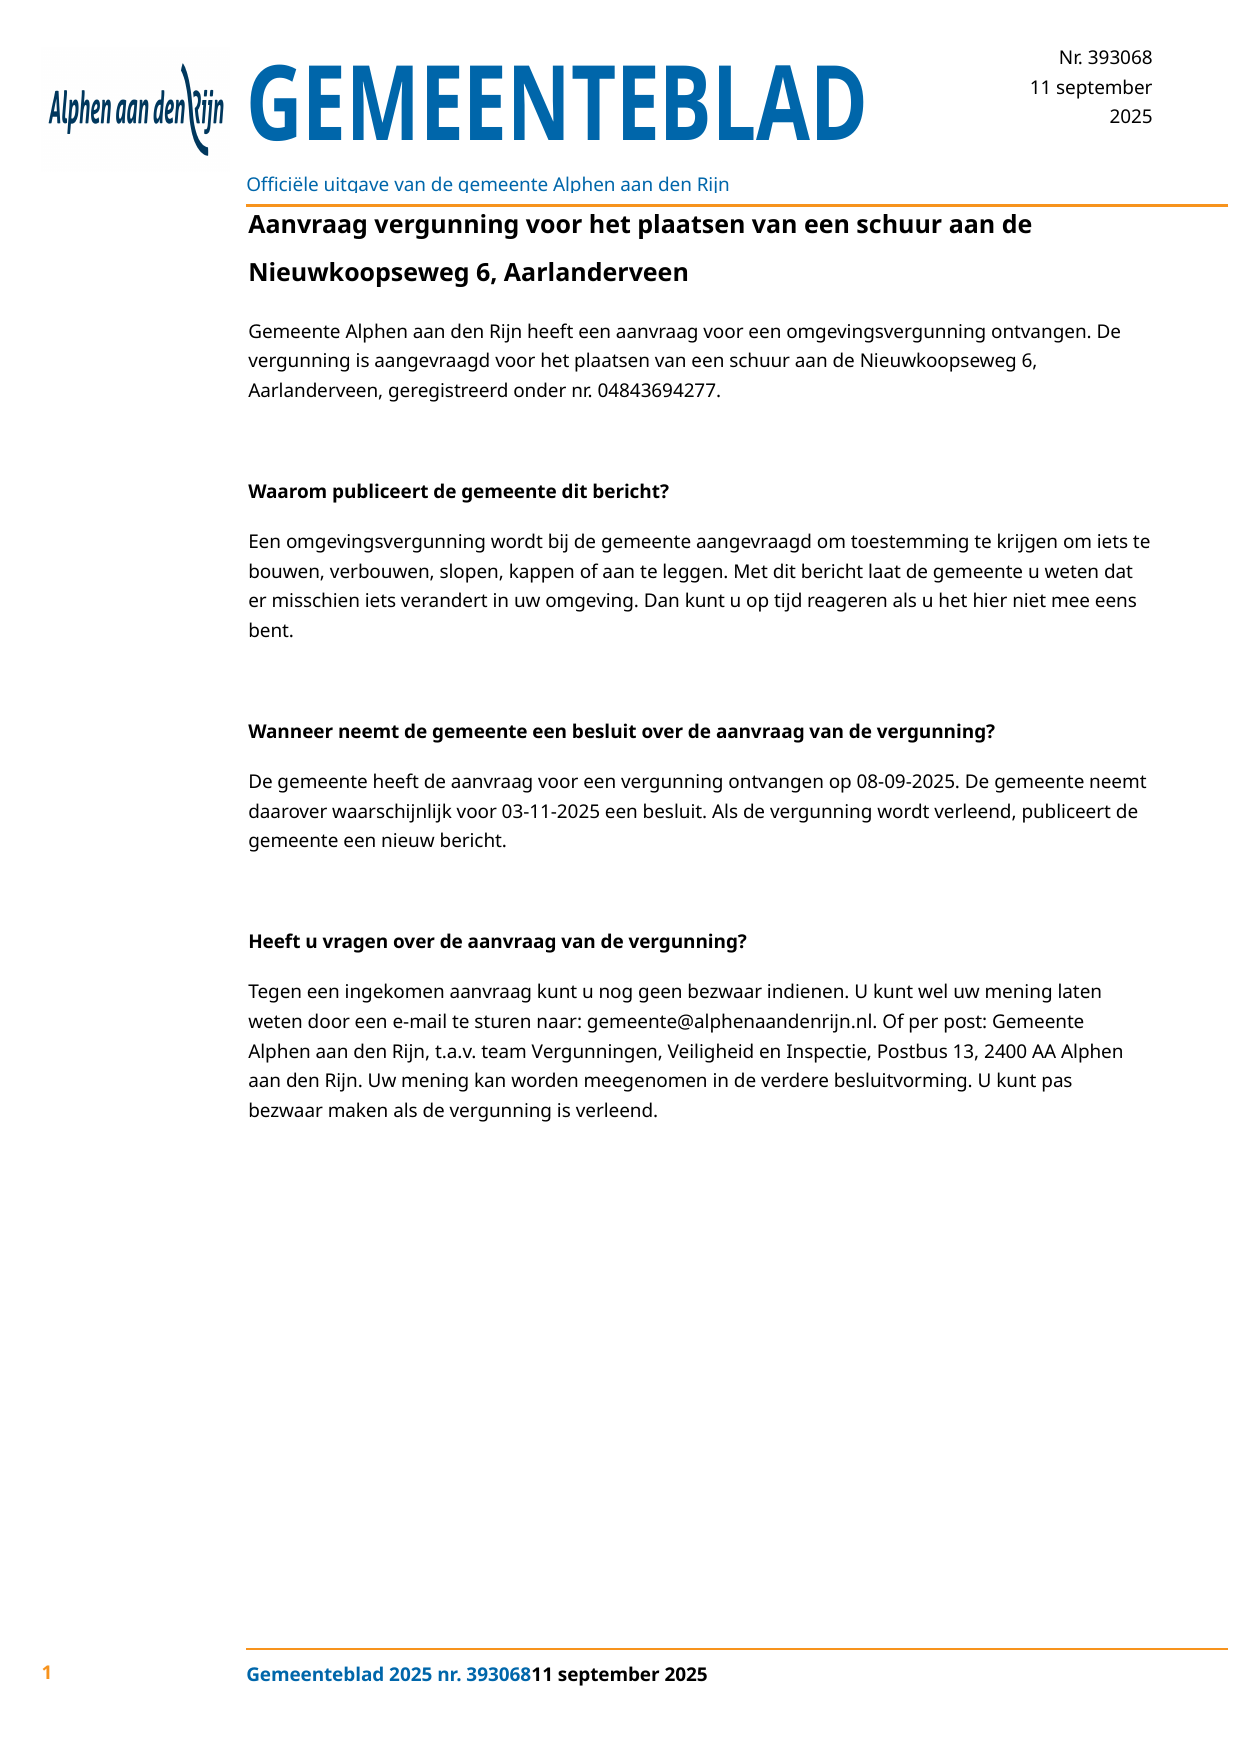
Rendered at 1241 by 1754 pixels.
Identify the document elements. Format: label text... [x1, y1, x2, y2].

picture [41, 47, 231, 172]
text Een omgevingsvergunning wordt bij de gemeente aangevraagd om toestemming te krijgen om iets te bouwen, verbouwen, slopen, kappen of aan te leggen. Met dit bericht laat de gemeente u weten dat er misschien iets verandert in uw omgeving. Dan kunt u op tijd reageren als u het hier niet mee eens bent. [248, 528, 1152, 643]
text Wanneer neemt de gemeente een besluit over de aanvraag van de vergunning? [248, 718, 1152, 744]
text Waarom publiceert de gemeente dit bericht? [248, 478, 1152, 504]
text Tegen een ingekomen aanvraag kunt u nog geen bezwaar indienen. U kunt wel uw mening laten weten door een e-mail te sturen naar: gemeente@alphenaandenrijn.nl. Of per post: Gemeente Alphen aan den Rijn, t.a.v. team Vergunningen, Veiligheid en Inspectie, Postbus 13, 2400 AA Alphen aan den Rijn. Uw mening kan worden meegenomen in de verdere besluitvorming. U kunt pas bezwaar maken als de vergunning is verleend. [248, 979, 1152, 1123]
text Gemeente Alphen aan den Rijn heeft een aanvraag voor een omgevingsvergunning ontvangen. De vergunning is aangevraagd voor het plaatsen van een schuur aan de Nieuwkoopseweg 6, Aarlanderveen, geregistreerd onder nr. 04843694277. [248, 318, 1152, 403]
text De gemeente heeft de aanvraag voor een vergunning ontvangen op 08-09-2025. De gemeente neemt daarover waarschijnlijk voor 03-11-2025 een besluit. Als de vergunning wordt verleend, publiceert de gemeente een nieuw bericht. [248, 768, 1152, 853]
text Aanvraag vergunning voor het plaatsen van een schuur aan de Nieuwkoopseweg 6, Aarlanderveen [248, 207, 1152, 288]
text Heeft u vragen over de aanvraag van de vergunning? [248, 928, 1152, 954]
